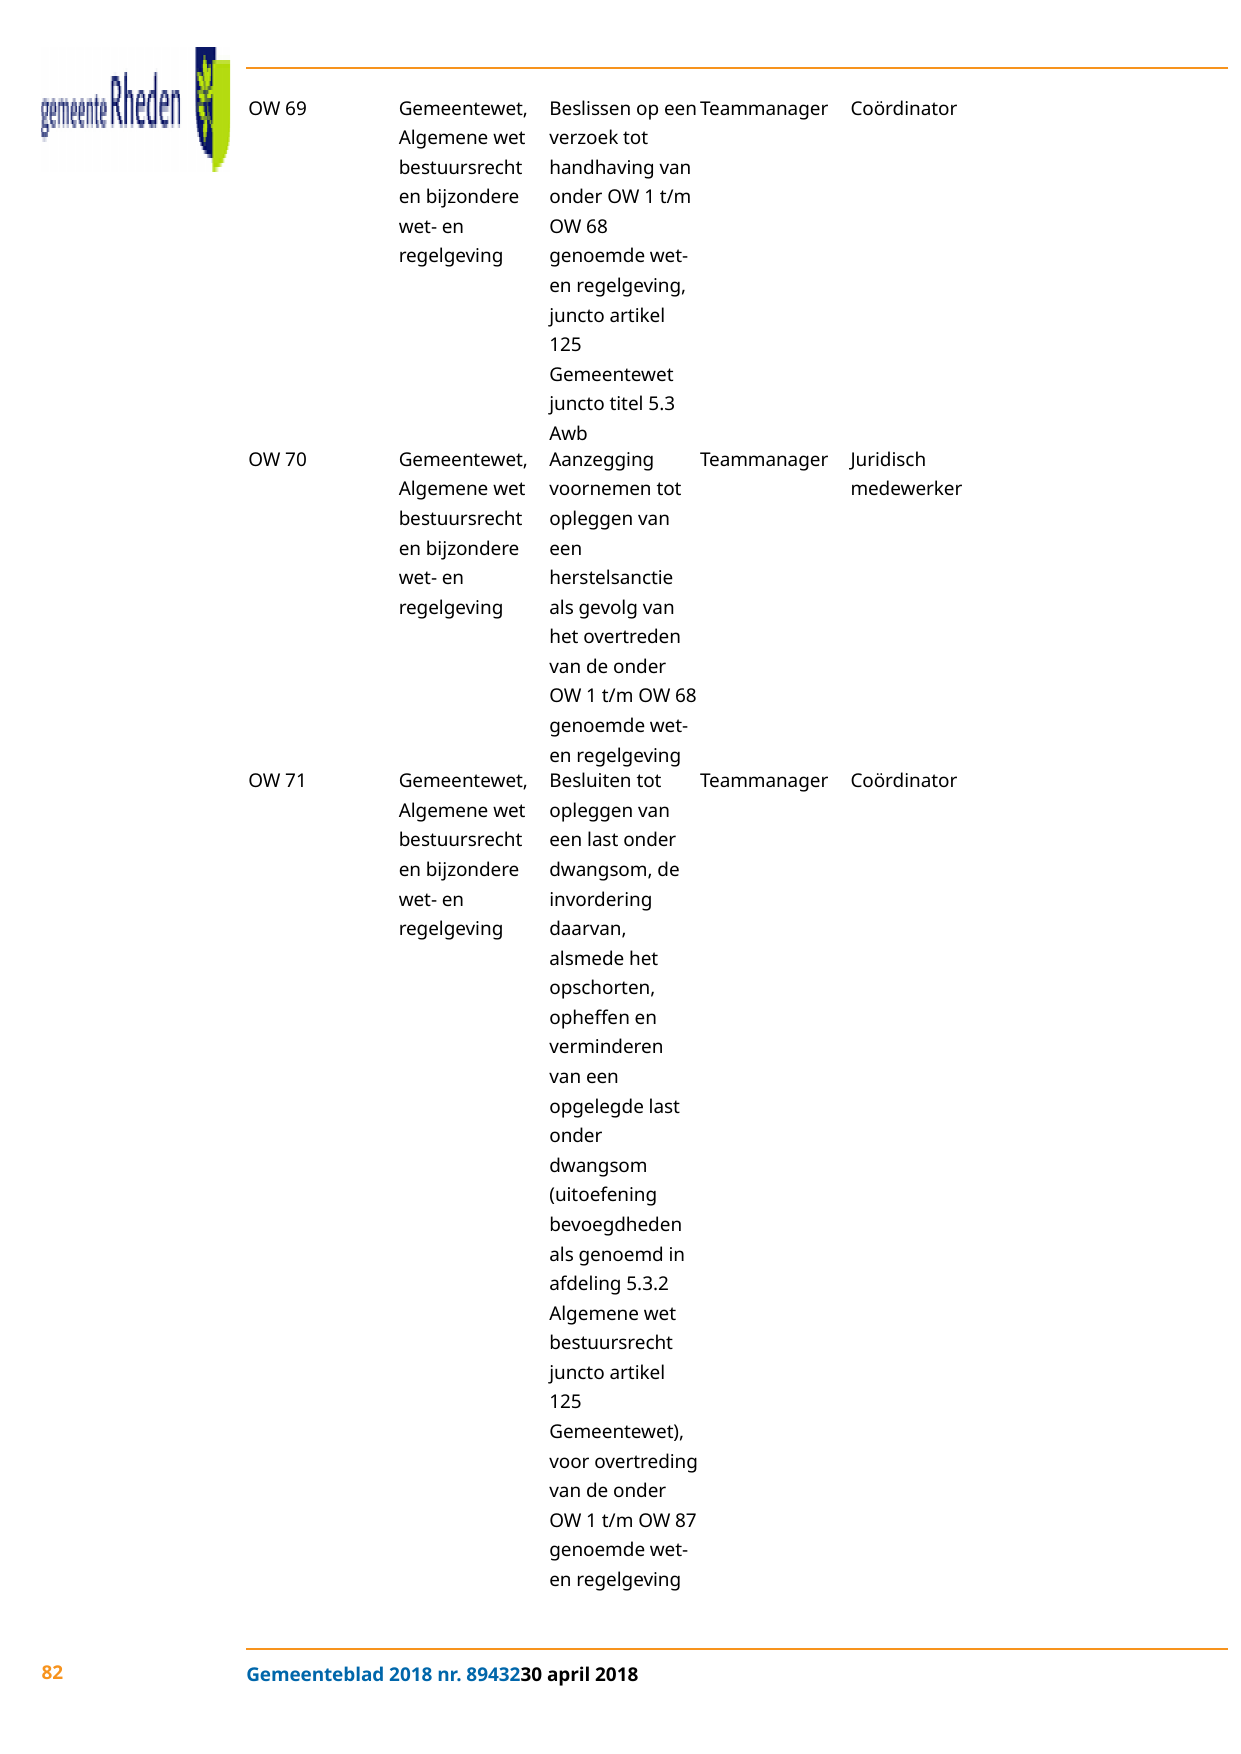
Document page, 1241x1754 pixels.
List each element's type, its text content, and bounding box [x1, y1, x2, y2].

table_cell Besluiten tot opleggen van een last onder dwangsom, de invordering daarvan, alsmede het opschorten, opheffen en verminderen van een opgelegde last onder dwangsom (uitoefening bevoegdheden als genoemd in afdeling 5.3.2 Algemene wet bestuursrecht juncto artikel 125 Gemeentewet), voor overtreding van de onder OW 1 t/m OW 87 genoemde wet- en regelgeving [549, 768, 700, 1592]
table_cell [1001, 446, 1152, 767]
table_cell Aanzegging voornemen tot opleggen van een herstelsanctie als gevolg van het overtreden van de onder OW 1 t/m OW 68 genoemde wet- en regelgeving [549, 446, 700, 767]
table_cell Gemeentewet, Algemene wet bestuursrecht en bijzondere wet- en regelgeving [399, 768, 549, 1592]
table_cell Coördinator [850, 95, 1001, 446]
table_cell OW 71 [248, 768, 398, 1592]
table_cell Coördinator [850, 768, 1001, 1592]
table_cell Teammanager [700, 768, 850, 1592]
table_cell Juridisch medewerker [850, 446, 1001, 767]
table_cell Teammanager [700, 446, 850, 767]
table_cell [1001, 768, 1152, 1592]
table_cell Gemeentewet, Algemene wet bestuursrecht en bijzondere wet- en regelgeving [399, 95, 549, 446]
table_cell Teammanager [700, 95, 850, 446]
table_cell OW 69 [248, 95, 398, 446]
table_cell Beslissen op een verzoek tot handhaving van onder OW 1 t/m OW 68 genoemde wet- en regelgeving, juncto artikel 125 Gemeentewet juncto titel 5.3 Awb [549, 95, 700, 446]
table_cell Gemeentewet, Algemene wet bestuursrecht en bijzondere wet- en regelgeving [399, 446, 549, 767]
table_cell [1001, 95, 1152, 446]
picture [41, 47, 231, 172]
table_cell OW 70 [248, 446, 398, 767]
